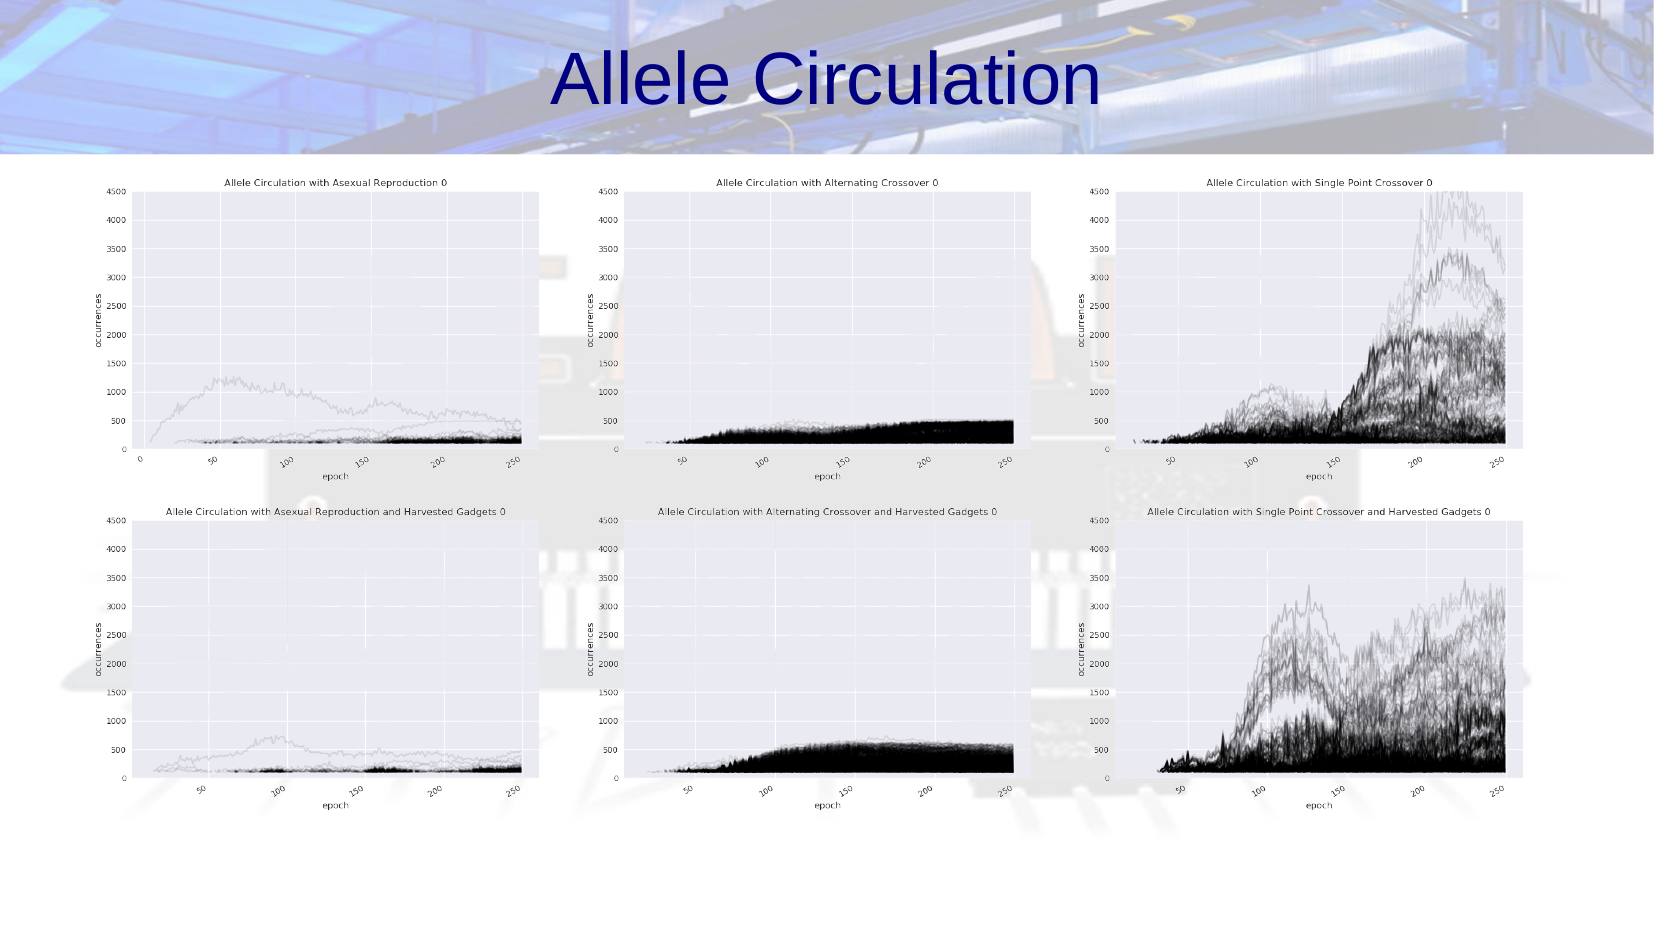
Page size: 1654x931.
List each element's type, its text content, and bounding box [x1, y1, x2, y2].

title Allele Circulation [82, 37, 1571, 121]
picture [0, 0, 1654, 931]
